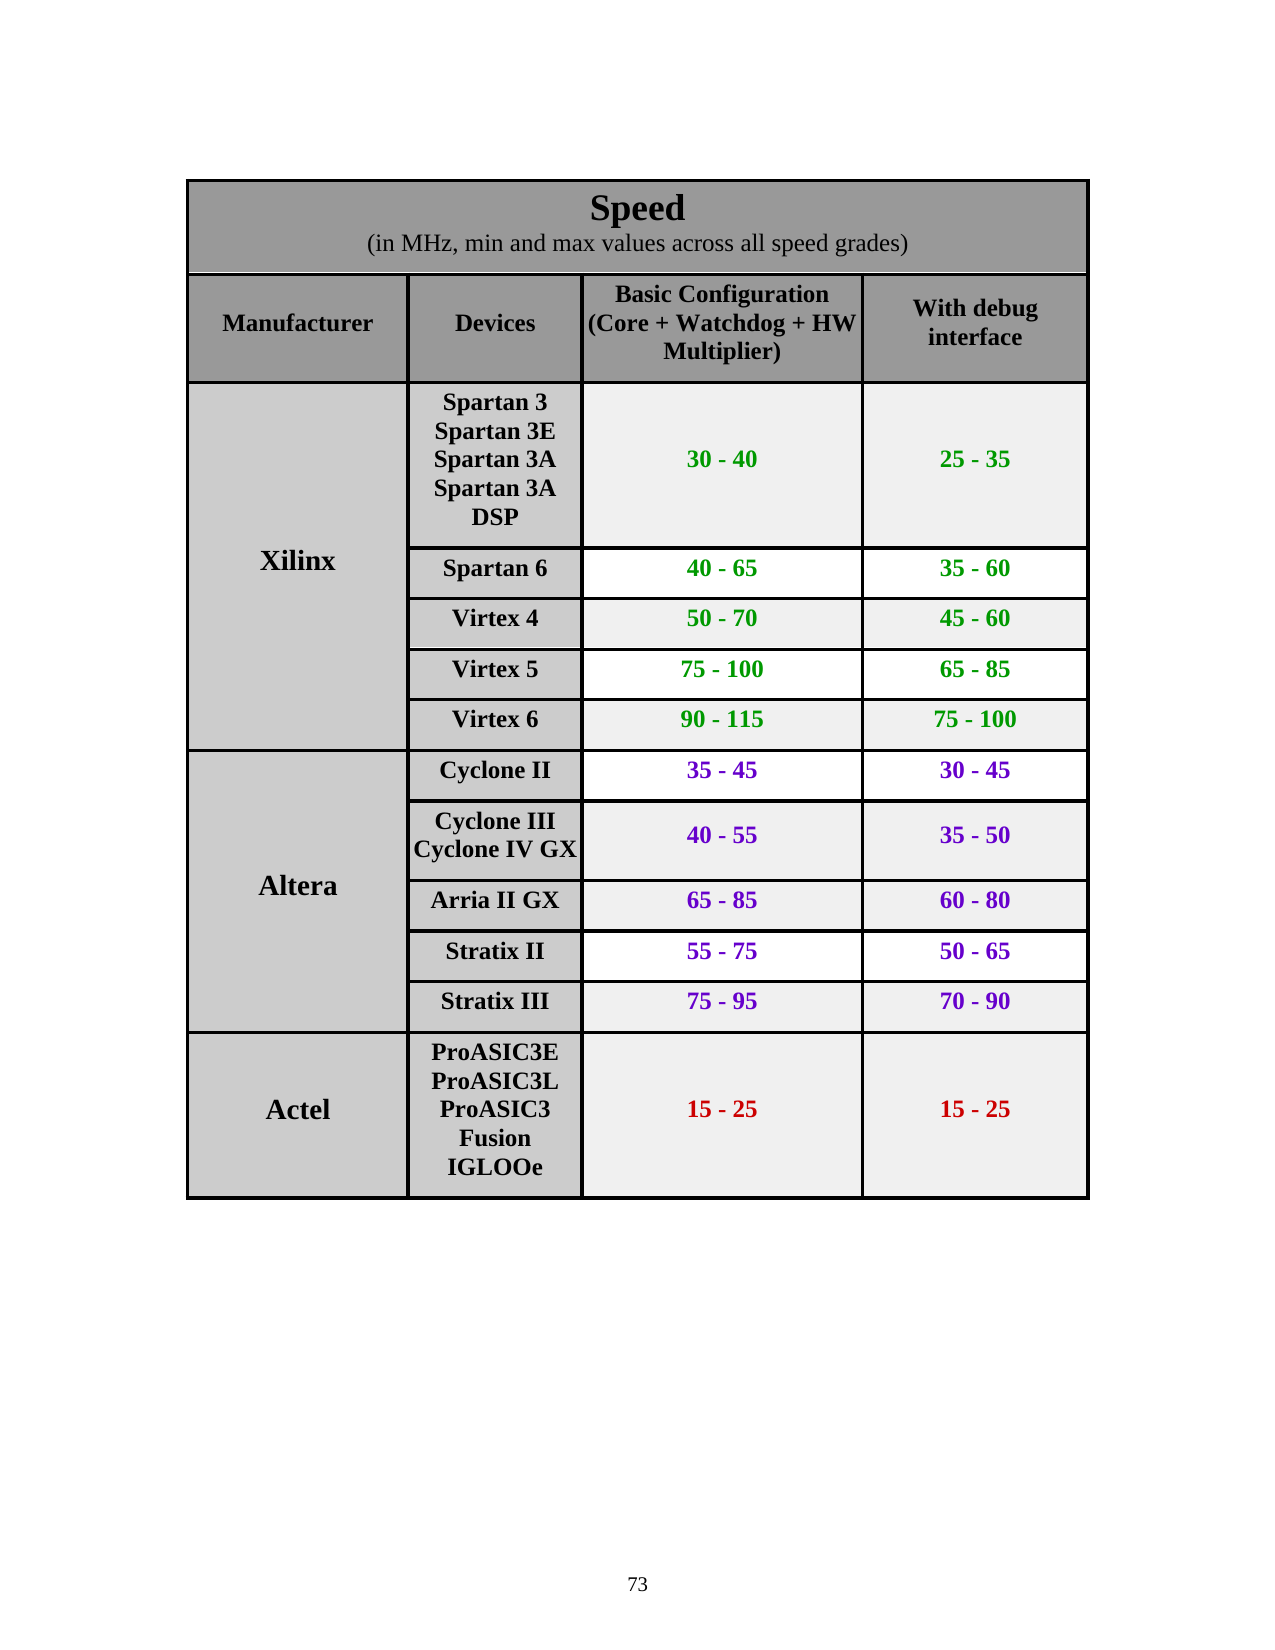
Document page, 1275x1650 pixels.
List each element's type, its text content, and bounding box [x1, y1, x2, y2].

table_cell Actel [189, 1034, 406, 1196]
table_cell Virtex 6 [410, 701, 580, 749]
table_cell Altera [189, 752, 406, 1031]
table_cell Xilinx [189, 384, 406, 749]
table_cell 25 - 35 [864, 384, 1086, 546]
table_cell Stratix II [410, 933, 580, 980]
table_cell 35 - 50 [864, 803, 1086, 879]
table_cell 30 - 40 [584, 384, 861, 546]
table_cell Manufacturer [189, 276, 406, 381]
table_cell 15 - 25 [584, 1034, 861, 1196]
table_cell Cyclone II [410, 752, 580, 799]
table_cell 65 - 85 [584, 882, 861, 929]
table_cell 30 - 45 [864, 752, 1086, 799]
table_cell 50 - 70 [584, 600, 861, 647]
table_cell 75 - 100 [864, 701, 1086, 749]
table_cell 40 - 55 [584, 803, 861, 879]
table_cell Virtex 4 [410, 600, 580, 647]
table_cell 55 - 75 [584, 933, 861, 980]
table_cell 45 - 60 [864, 600, 1086, 647]
table_cell 50 - 65 [864, 933, 1086, 980]
table_cell 75 - 95 [584, 983, 861, 1031]
table_cell Virtex 5 [410, 651, 580, 698]
table_header Speed (in MHz, min and max values across all speed grades) [189, 182, 1086, 272]
table_cell ProASIC3E ProASIC3L ProASIC3 Fusion IGLOOe [410, 1034, 580, 1196]
table_cell Arria II GX [410, 882, 580, 929]
table_cell 60 - 80 [864, 882, 1086, 929]
table_cell 35 - 45 [584, 752, 861, 799]
table_cell Spartan 6 [410, 550, 580, 597]
table_cell 15 - 25 [864, 1034, 1086, 1196]
table_cell Cyclone III Cyclone IV GX [410, 803, 580, 879]
table_cell 65 - 85 [864, 651, 1086, 698]
table_cell 40 - 65 [584, 550, 861, 597]
table_cell 90 - 115 [584, 701, 861, 749]
table_cell 35 - 60 [864, 550, 1086, 597]
table_cell 75 - 100 [584, 651, 861, 698]
table_cell Basic Configuration (Core + Watchdog + HW Multiplier) [584, 276, 861, 381]
table_cell Devices [410, 276, 580, 381]
table_cell Spartan 3 Spartan 3E Spartan 3A Spartan 3A DSP [410, 384, 580, 546]
table_cell With debug interface [864, 276, 1086, 381]
table_cell Stratix III [410, 983, 580, 1031]
table_cell 70 - 90 [864, 983, 1086, 1031]
